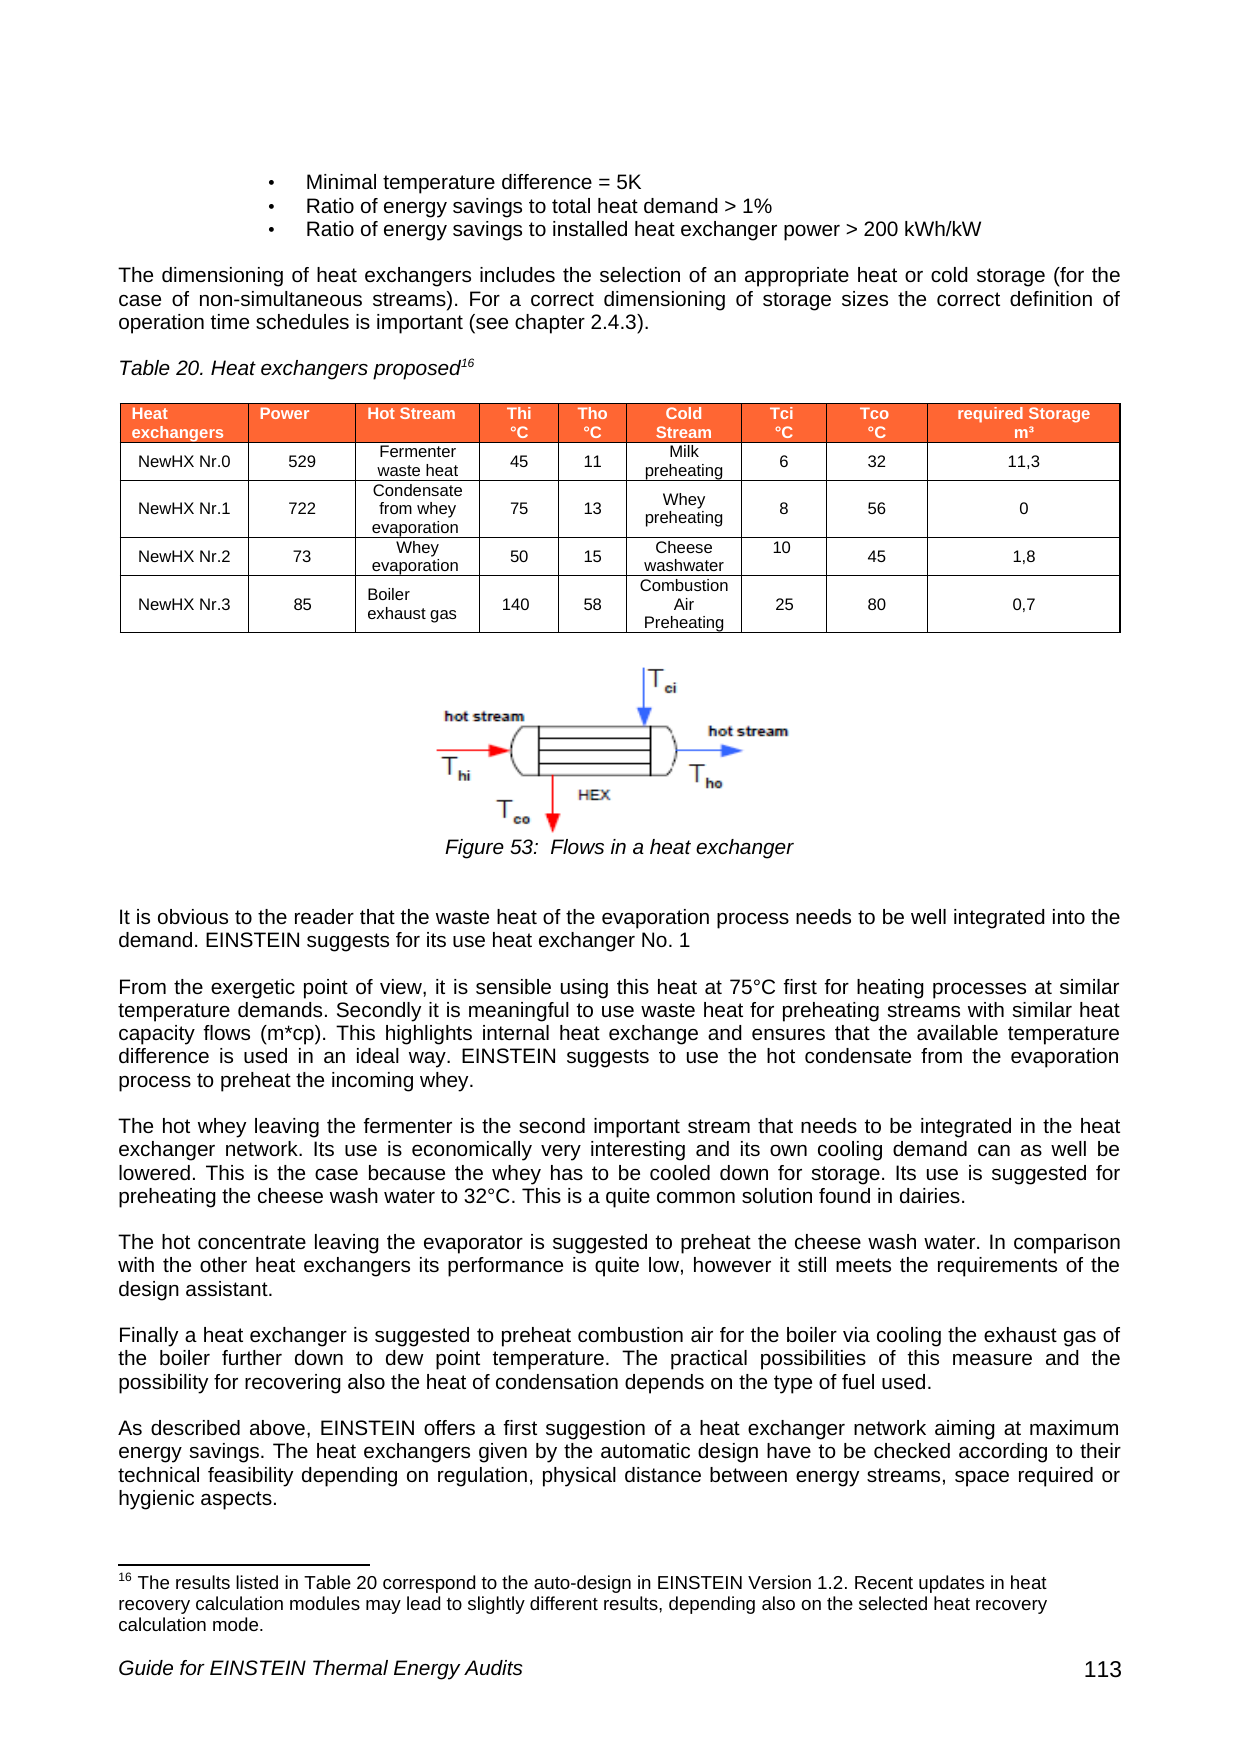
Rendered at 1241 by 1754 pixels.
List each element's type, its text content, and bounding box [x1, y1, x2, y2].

table_cell 73 [249, 538, 355, 575]
text From the exergetic point of view, it is sensible using this heat at 75°C first for heating processes at similar temperature demands. Secondly it is meaningful to use waste heat for preheating streams with similar heat capacity flows (m*cp). This highlights internal heat exchange and ensures that the available temperature difference is used in an ideal way. EINSTEIN suggests to use the hot condensate from the evaporation process to preheat the incoming whey. [118, 975, 1122, 1091]
text Figure 53: Flows in a heat exchanger [118, 656, 1122, 859]
table_cell 140 [480, 576, 558, 632]
table_cell 6 [742, 443, 826, 480]
table_cell 80 [827, 576, 927, 632]
table_header Hot Stream [356, 404, 479, 442]
table_cell Fermenter waste heat [356, 443, 479, 480]
text Table 20. Heat exchangers proposed [118, 357, 1122, 380]
table_cell 56 [827, 481, 927, 537]
table_header Power [249, 404, 355, 442]
text The hot concentrate leaving the evaporator is suggested to preheat the cheese wash water. In comparison with the other heat exchangers its performance is quite low, however it still meets the requirements of the design assistant. [118, 1231, 1122, 1301]
table_cell 1,8 [928, 538, 1119, 575]
table_cell 8 [742, 481, 826, 537]
table_cell Whey evaporation [356, 538, 479, 575]
table_header Thi °C [480, 404, 558, 442]
table_cell Milk preheating [627, 443, 741, 480]
table_cell NewHX Nr.2 [121, 538, 248, 575]
table_cell 15 [559, 538, 626, 575]
table_cell 45 [827, 538, 927, 575]
text It is obvious to the reader that the waste heat of the evaporation process needs to be well integrated into the demand. EINSTEIN suggests for its use heat exchanger No. 1 [118, 906, 1122, 952]
table_header Tci °C [742, 404, 826, 442]
table_cell 13 [559, 481, 626, 537]
table_header Heat exchangers [121, 404, 248, 442]
table_cell 58 [559, 576, 626, 632]
table_cell 0,7 [928, 576, 1119, 632]
table_cell 50 [480, 538, 558, 575]
list Minimal temperature difference = 5K [268, 171, 1122, 194]
table_cell 10 [742, 538, 826, 575]
table_cell 529 [249, 443, 355, 480]
table_cell Boiler exhaust gas [356, 576, 479, 632]
table_header required Storage m³ [928, 404, 1119, 442]
table_cell 75 [480, 481, 558, 537]
list Ratio of energy savings to total heat demand > 1% [268, 194, 1122, 217]
table_cell 32 [827, 443, 927, 480]
table_header Tco °C [827, 404, 927, 442]
table_cell 45 [480, 443, 558, 480]
text Finally a heat exchanger is suggested to preheat combustion air for the boiler via cooling the exhaust gas of the boiler further down to dew point temperature. The practical possibilities of this measure and the possibility for recovering also the heat of condensation depends on the type of fuel used. [118, 1324, 1122, 1393]
text The dimensioning of heat exchangers includes the selection of an appropriate heat or cold storage (for the case of non-simultaneous streams). For a correct dimensioning of storage sizes the correct definition of operation time schedules is important (see chapter 2.4.3). [118, 264, 1122, 333]
table_cell 722 [249, 481, 355, 537]
table_cell Condensate from whey evaporation [356, 481, 479, 537]
table_cell 11,3 [928, 443, 1119, 480]
table_cell 11 [559, 443, 626, 480]
text The hot whey leaving the fermenter is the second important stream that needs to be integrated in the heat exchanger network. Its use is economically very interesting and its own cooling demand can as well be lowered. This is the case because the whey has to be cooled down for storage. Its use is suggested for preheating the cheese wash water to 32°C. This is a quite common solution found in dairies. [118, 1115, 1122, 1208]
table_cell Combustion Air Preheating [627, 576, 741, 632]
table_cell 85 [249, 576, 355, 632]
table_cell NewHX Nr.0 [121, 443, 248, 480]
table_cell NewHX Nr.3 [121, 576, 248, 632]
text As described above, EINSTEIN offers a first suggestion of a heat exchanger network aiming at maximum energy savings. The heat exchangers given by the automatic design have to be checked according to their technical feasibility depending on regulation, physical distance between energy streams, space required or hygienic aspects. [118, 1417, 1122, 1509]
table_cell Cheese washwater [627, 538, 741, 575]
table_header Cold Stream [627, 404, 741, 442]
table_cell NewHX Nr.1 [121, 481, 248, 537]
text The results listed in Table 20 correspond to the auto-design in EINSTEIN Version 1.2. Recent updates in heat recovery calculation modules may lead to slightly different results, depending also on the selected heat recovery calculation mode. [118, 1571, 1122, 1636]
list Ratio of energy savings to installed heat exchanger power > 200 kWh/kW [268, 217, 1122, 241]
table_cell Whey preheating [627, 481, 741, 537]
table_header Tho °C [559, 404, 626, 442]
table_cell 0 [928, 481, 1119, 537]
table_cell 25 [742, 576, 826, 632]
